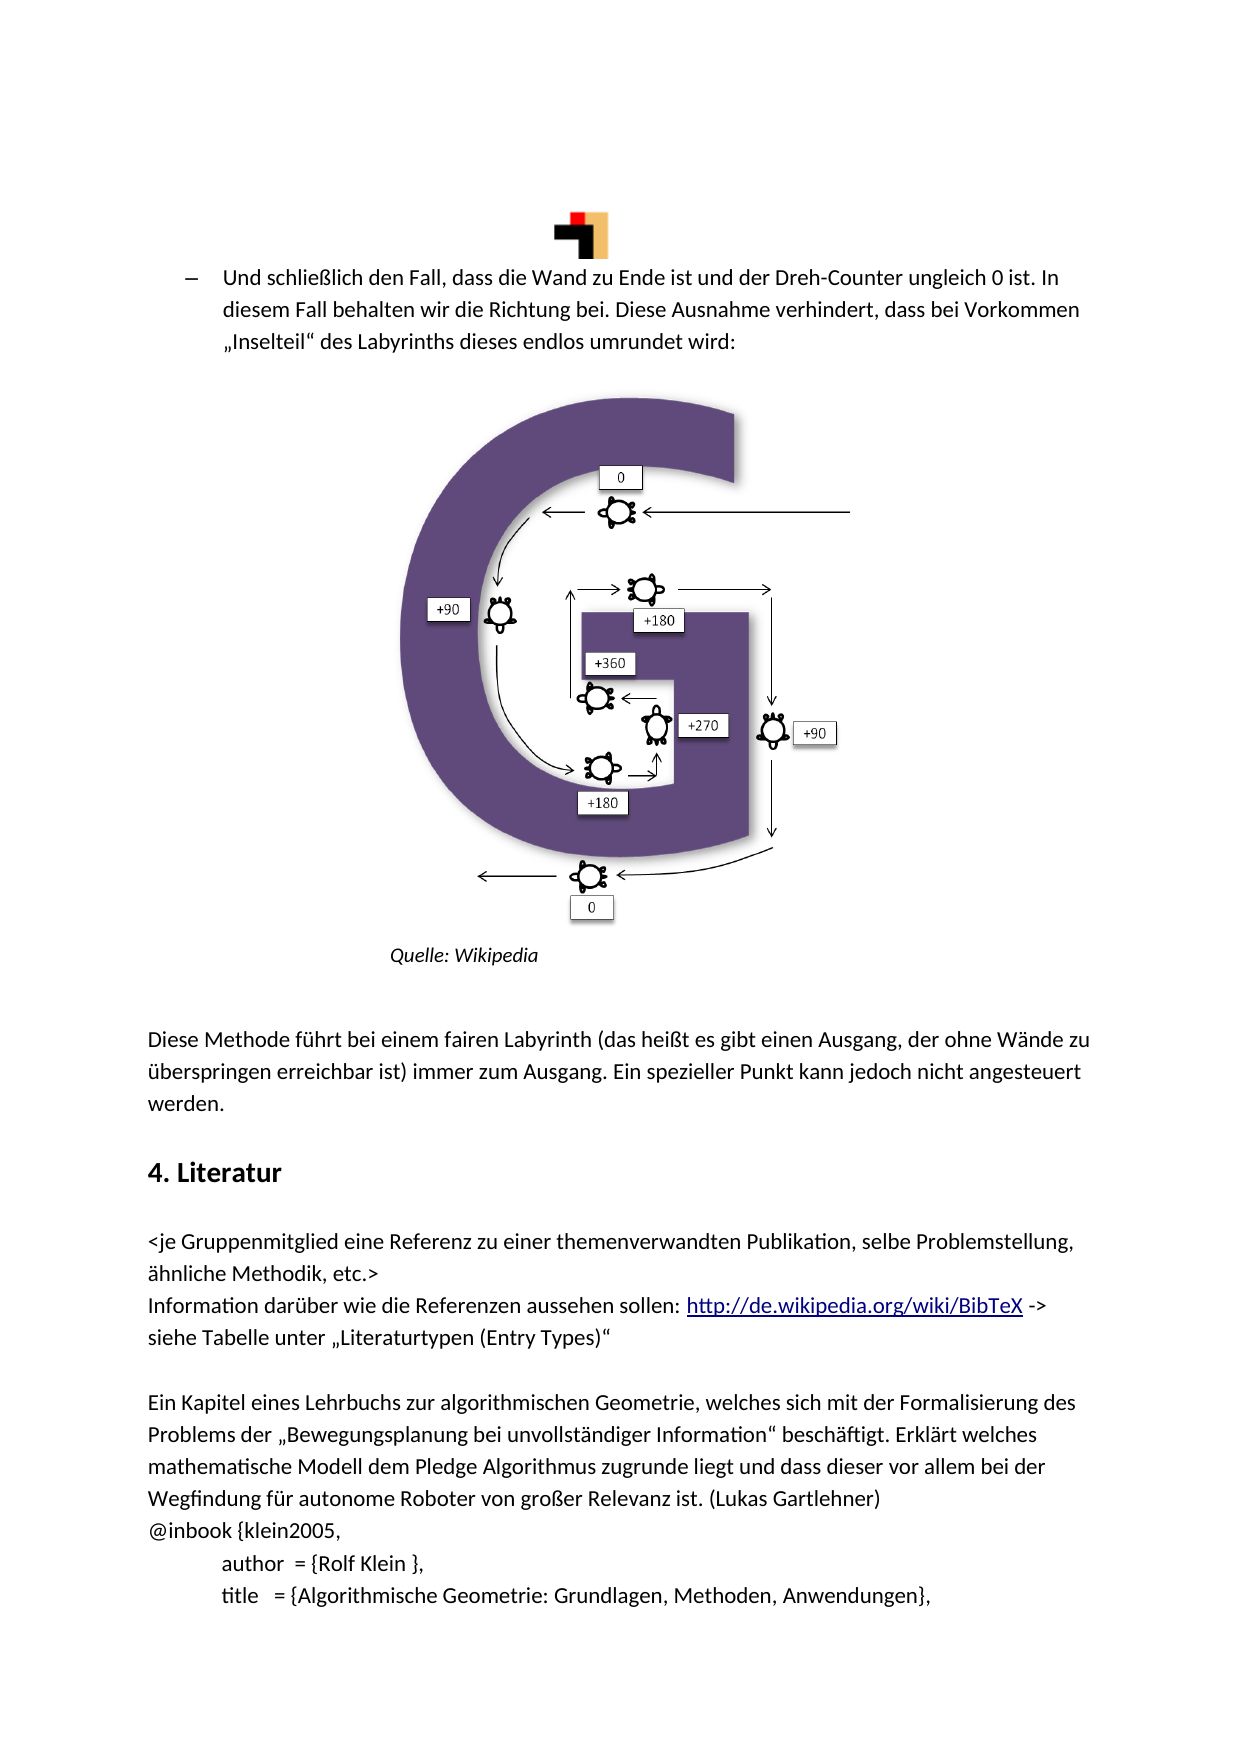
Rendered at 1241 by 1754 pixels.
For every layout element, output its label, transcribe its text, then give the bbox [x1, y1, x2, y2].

list Und schließlich den Fall, dass die Wand zu Ende ist und der Dreh-Counter ungleich 0 ist. In diesem Fall behalten wir die Richtung bei. Diese Ausnahme verhindert, dass bei Vorkommen „Inselteil“ des Labyrinths dieses endlos umrundet wird: [185, 148, 1093, 355]
text <je Gruppenmitglied eine Referenz zu einer themenverwandten Publikation, selbe Problemstellung, ähnliche Methodik, etc.> [148, 1227, 1093, 1287]
list Quelle: Wikipedia [390, 939, 850, 968]
text Diese Methode führt bei einem fairen Labyrinth (das heißt es gibt einen Ausgang, der ohne Wände zu überspringen erreichbar ist) immer zum Ausgang. Ein spezieller Punkt kann jedoch nicht angesteuert werden. [148, 1025, 1093, 1117]
text 4. Literatur [148, 1154, 1093, 1189]
text title = {Algorithmische Geometrie: Grundlagen, Methoden, Anwendungen}, [148, 1581, 1093, 1609]
text @inbook {klein2005, [148, 1517, 1093, 1544]
text Ein Kapitel eines Lehrbuchs zur algorithmischen Geometrie, welches sich mit der Formalisierung des Problems der „Bewegungsplanung bei unvollständiger Information“ beschäftigt. Erklärt welches mathematische Modell dem Pledge Algorithmus zugrunde liegt und dass dieser vor allem bei der Wegfindung für autonome Roboter von großer Relevanz ist. (Lukas Gartlehner) [148, 1388, 1093, 1512]
text author = {Rolf Klein }, [148, 1549, 1093, 1577]
text Information darüber wie die Referenzen aussehen sollen: http://de.wikipedia.org/wiki/BibTeX -> siehe Tabelle unter „Literaturtypen (Entry Types)“ [148, 1291, 1093, 1351]
